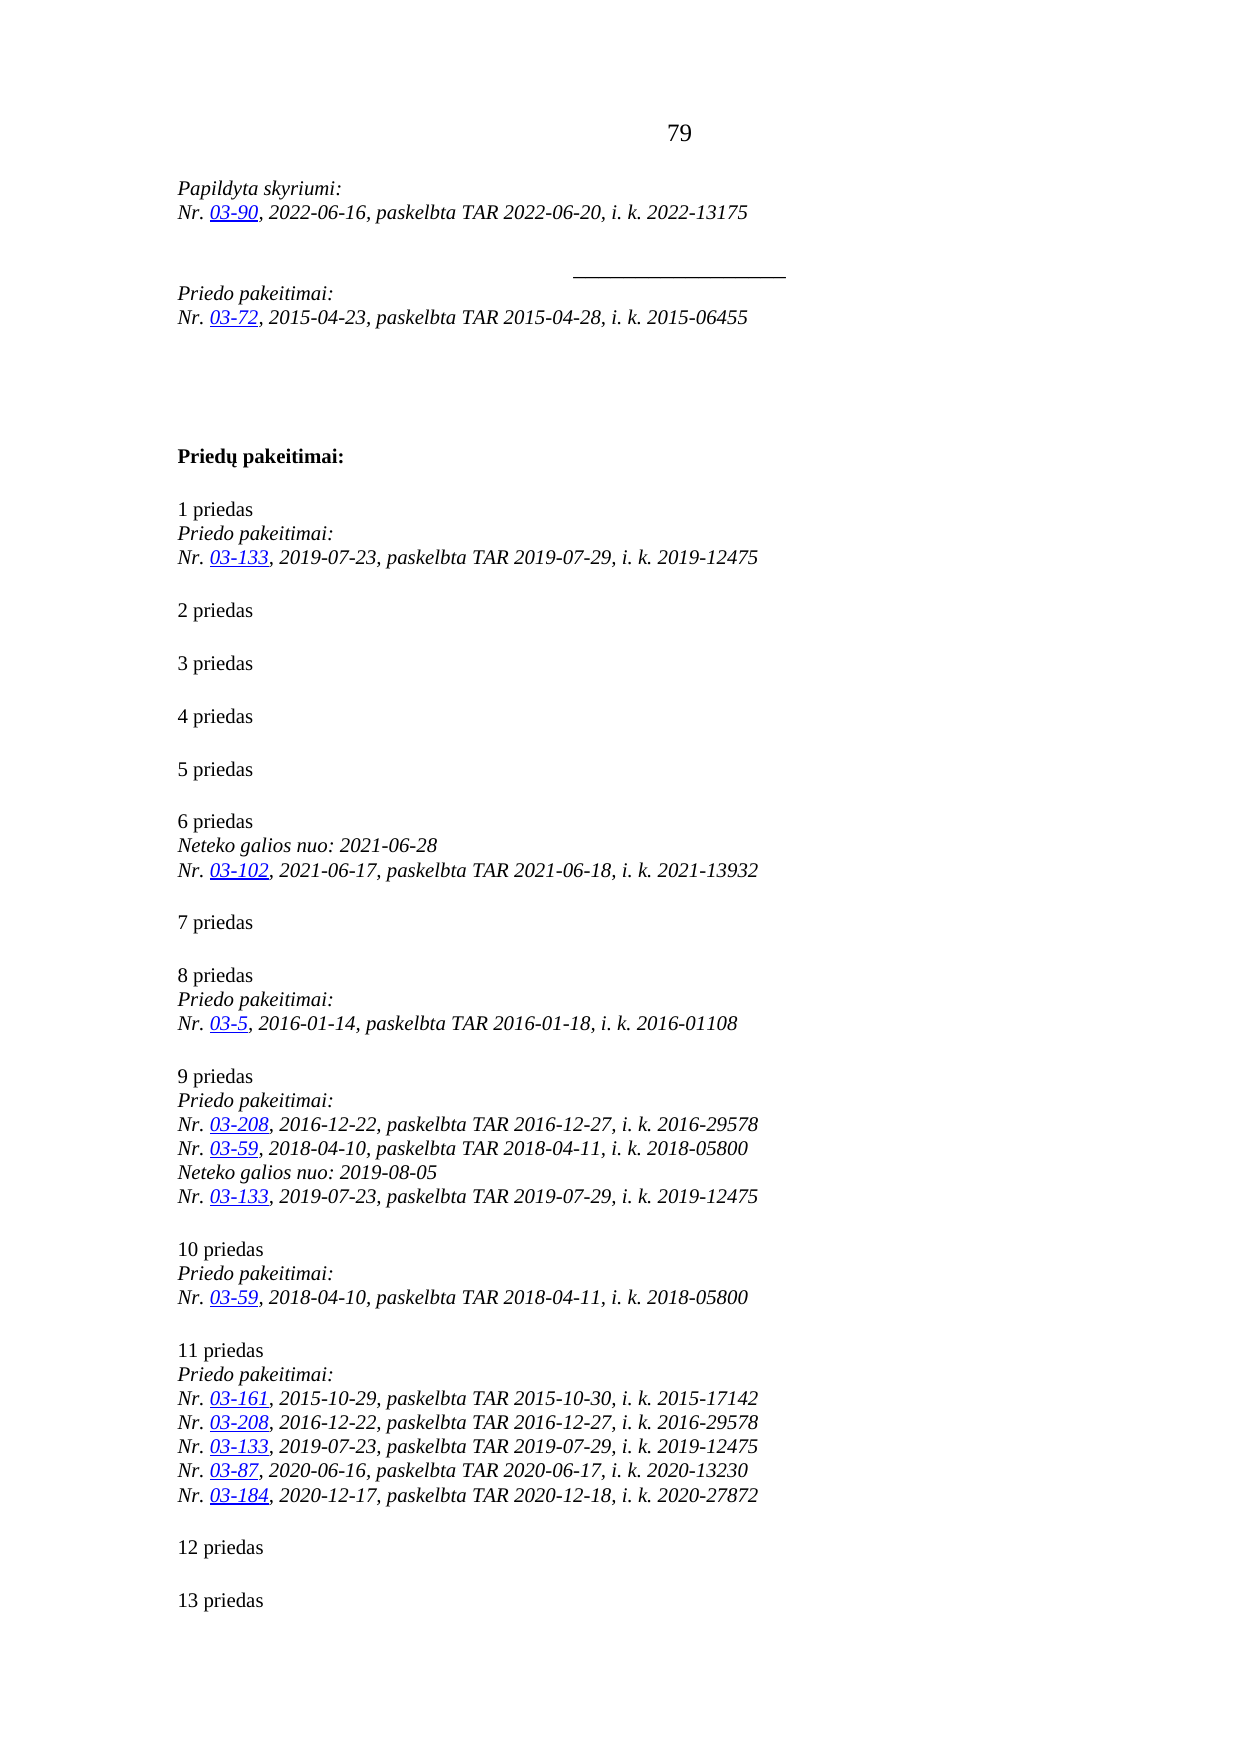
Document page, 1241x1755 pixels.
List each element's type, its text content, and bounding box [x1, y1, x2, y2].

text 13 priedas [177, 1588, 1181, 1612]
text Priedų pakeitimai: [177, 444, 1181, 468]
text Neteko galios nuo: 2021-06-28 [177, 833, 1181, 857]
text Priedo pakeitimai: [177, 1362, 1181, 1386]
text Nr. 03-59, 2018-04-10, paskelbta TAR 2018-04-11, i. k. 2018-05800 [177, 1136, 1181, 1160]
text 11 priedas [177, 1338, 1181, 1362]
text 8 priedas [177, 963, 1181, 987]
text Nr. 03-161, 2015-10-29, paskelbta TAR 2015-10-30, i. k. 2015-17142 [177, 1386, 1181, 1410]
text Nr. 03-208, 2016-12-22, paskelbta TAR 2016-12-27, i. k. 2016-29578 [177, 1112, 1181, 1136]
text Nr. 03-59, 2018-04-10, paskelbta TAR 2018-04-11, i. k. 2018-05800 [177, 1285, 1181, 1309]
text Papildyta skyriumi: [177, 176, 1181, 200]
text Nr. 03-133, 2019-07-23, paskelbta TAR 2019-07-29, i. k. 2019-12475 [177, 1434, 1181, 1458]
text Nr. 03-133, 2019-07-23, paskelbta TAR 2019-07-29, i. k. 2019-12475 [177, 1184, 1181, 1208]
text Priedo pakeitimai: [177, 987, 1181, 1011]
text Nr. 03-208, 2016-12-22, paskelbta TAR 2016-12-27, i. k. 2016-29578 [177, 1410, 1181, 1434]
text Nr. 03-5, 2016-01-14, paskelbta TAR 2016-01-18, i. k. 2016-01108 [177, 1011, 1181, 1035]
text 9 priedas [177, 1064, 1181, 1088]
text Nr. 03-102, 2021-06-17, paskelbta TAR 2021-06-18, i. k. 2021-13932 [177, 857, 1181, 882]
text 5 priedas [177, 757, 1181, 781]
text 2 priedas [177, 598, 1181, 622]
text 6 priedas [177, 809, 1181, 833]
text 3 priedas [177, 651, 1181, 675]
text 12 priedas [177, 1535, 1181, 1559]
text 1 priedas [177, 497, 1181, 521]
text 7 priedas [177, 910, 1181, 934]
text Nr. 03-87, 2020-06-16, paskelbta TAR 2020-06-17, i. k. 2020-13230 [177, 1458, 1181, 1482]
text Priedo pakeitimai: [177, 1088, 1181, 1112]
text Priedo pakeitimai: [177, 521, 1181, 545]
text Priedo pakeitimai: [177, 281, 1181, 305]
text Nr. 03-133, 2019-07-23, paskelbta TAR 2019-07-29, i. k. 2019-12475 [177, 545, 1181, 569]
text Nr. 03-72, 2015-04-23, paskelbta TAR 2015-04-28, i. k. 2015-06455 [177, 305, 1181, 329]
text Nr. 03-90, 2022-06-16, paskelbta TAR 2022-06-20, i. k. 2022-13175 [177, 200, 1181, 224]
text _________________ [177, 252, 1181, 281]
text Priedo pakeitimai: [177, 1261, 1181, 1285]
text Neteko galios nuo: 2019-08-05 [177, 1160, 1181, 1184]
text 4 priedas [177, 704, 1181, 728]
text 10 priedas [177, 1237, 1181, 1261]
text Nr. 03-184, 2020-12-17, paskelbta TAR 2020-12-18, i. k. 2020-27872 [177, 1482, 1181, 1507]
